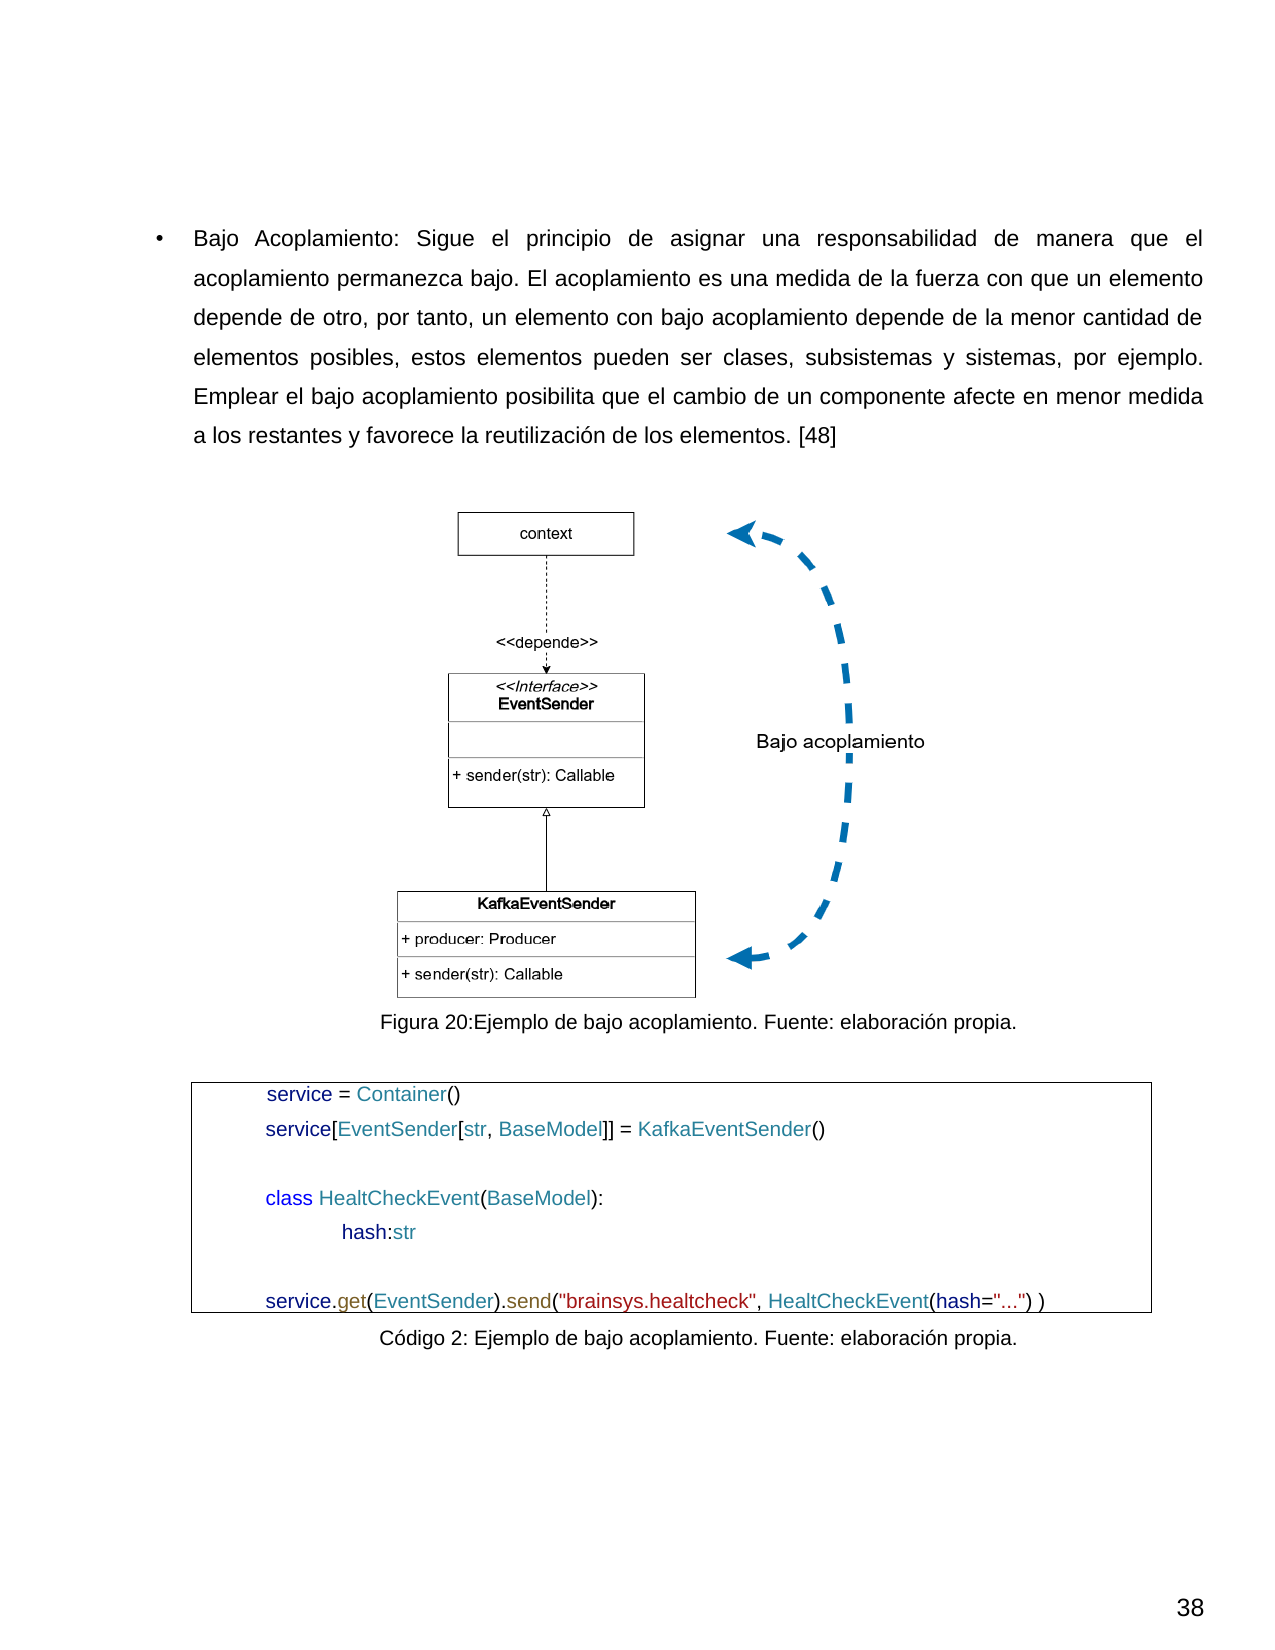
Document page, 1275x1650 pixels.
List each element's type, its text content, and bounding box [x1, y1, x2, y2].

list Código 2: Ejemplo de bajo acoplamiento. Fuente: elaboración propia. [156, 1093, 1204, 1349]
list Bajo Acoplamiento: Sigue el principio de asignar una responsabilidad de manera que el acoplamiento permanezca bajo. El acoplamiento es una medida de la fuerza con que un elemento depende de otro, por tanto, un elemento con bajo acoplamiento depende de la menor cantidad de elementos posibles, estos elementos pueden ser clases, subsistemas y sistemas, por ejemplo. Emplear el bajo acoplamiento posibilita que el cambio de un componente afecte en menor medida a los restantes y favorece la reutilización de los elementos. [48] [156, 225, 1204, 449]
picture [397, 512, 925, 998]
list Figura 20:Ejemplo de bajo acoplamiento. Fuente: elaboración propia. [156, 998, 1204, 1034]
